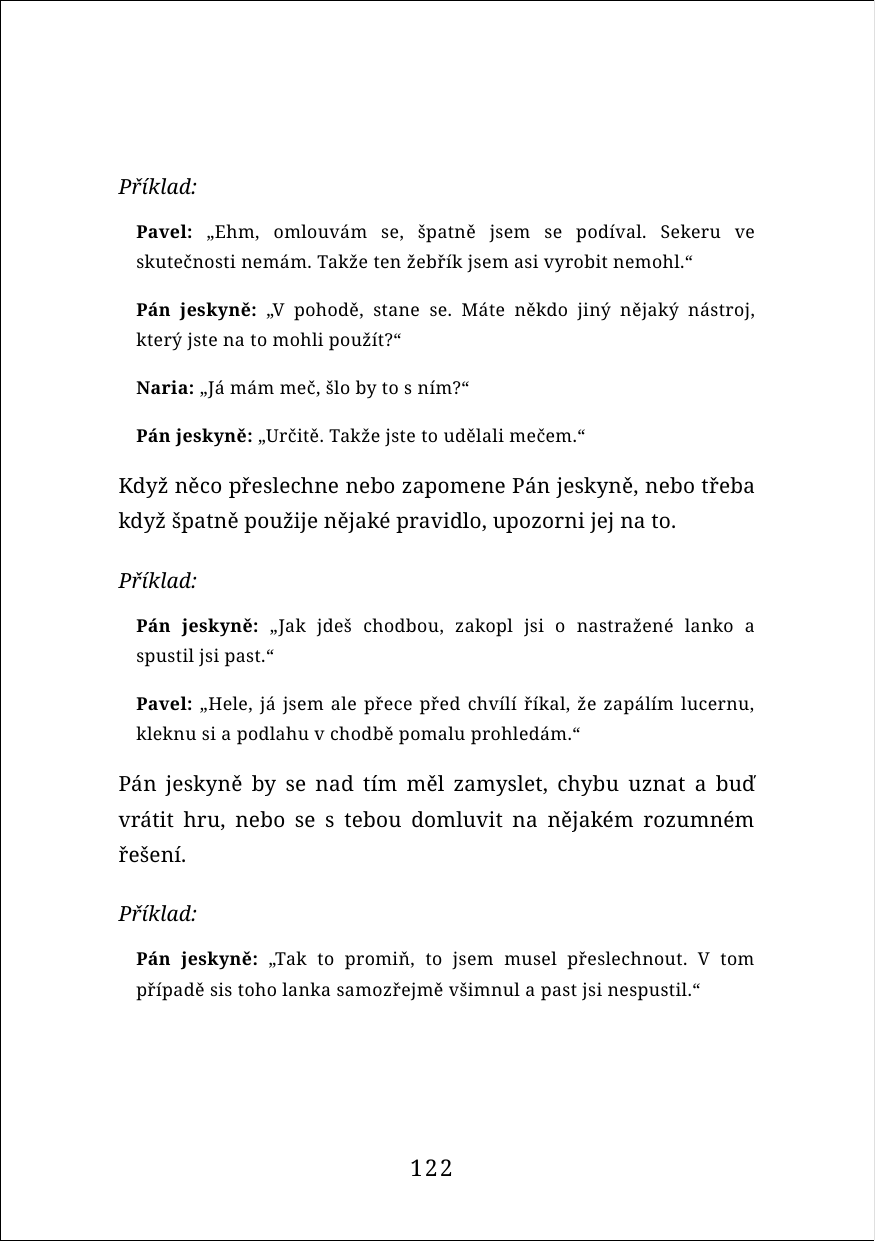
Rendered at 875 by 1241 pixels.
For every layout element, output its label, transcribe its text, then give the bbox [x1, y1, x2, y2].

text Pavel: „Hele, já jsem ale přece před chvílí říkal, že zapálím lucernu, kleknu si a podlahu v chodbě pomalu prohledám.“ [136, 691, 756, 746]
text Pán jeskyně: „Určitě. Takže jste to udělali mečem.“ [136, 423, 756, 447]
text Příklad: [118, 566, 756, 594]
text Pán jeskyně: „V pohodě, stane se. Máte někdo jiný nějaký nástroj, který jste na to mohli použít?“ [136, 297, 756, 352]
text Pán jeskyně by se nad tím měl zamyslet, chybu uznat a buď vrátit hru, nebo se s tebou domluvit na nějakém rozumném řešení. [118, 769, 756, 869]
text Pán jeskyně: „Jak jdeš chodbou, zakopl jsi o nastražené lanko a spustil jsi past.“ [136, 613, 756, 667]
text Příklad: [118, 172, 756, 200]
text Naria: „Já mám meč, šlo by to s ním?“ [136, 375, 756, 399]
text Když něco přeslechne nebo zapomene Pán jeskyně, nebo třeba když špatně použije nějaké pravidlo, upozorni jej na to. [118, 471, 756, 535]
text Pavel: „Ehm, omlouvám se, špatně jsem se podíval. Sekeru ve skutečnosti nemám. Takže ten žebřík jsem asi vyrobit nemohl.“ [136, 219, 756, 273]
text Příklad: [118, 899, 756, 928]
text Pán jeskyně: „Tak to promiň, to jsem musel přeslechnout. V tom případě sis toho lanka samozřejmě všimnul a past jsi nespustil.“ [136, 947, 756, 1001]
